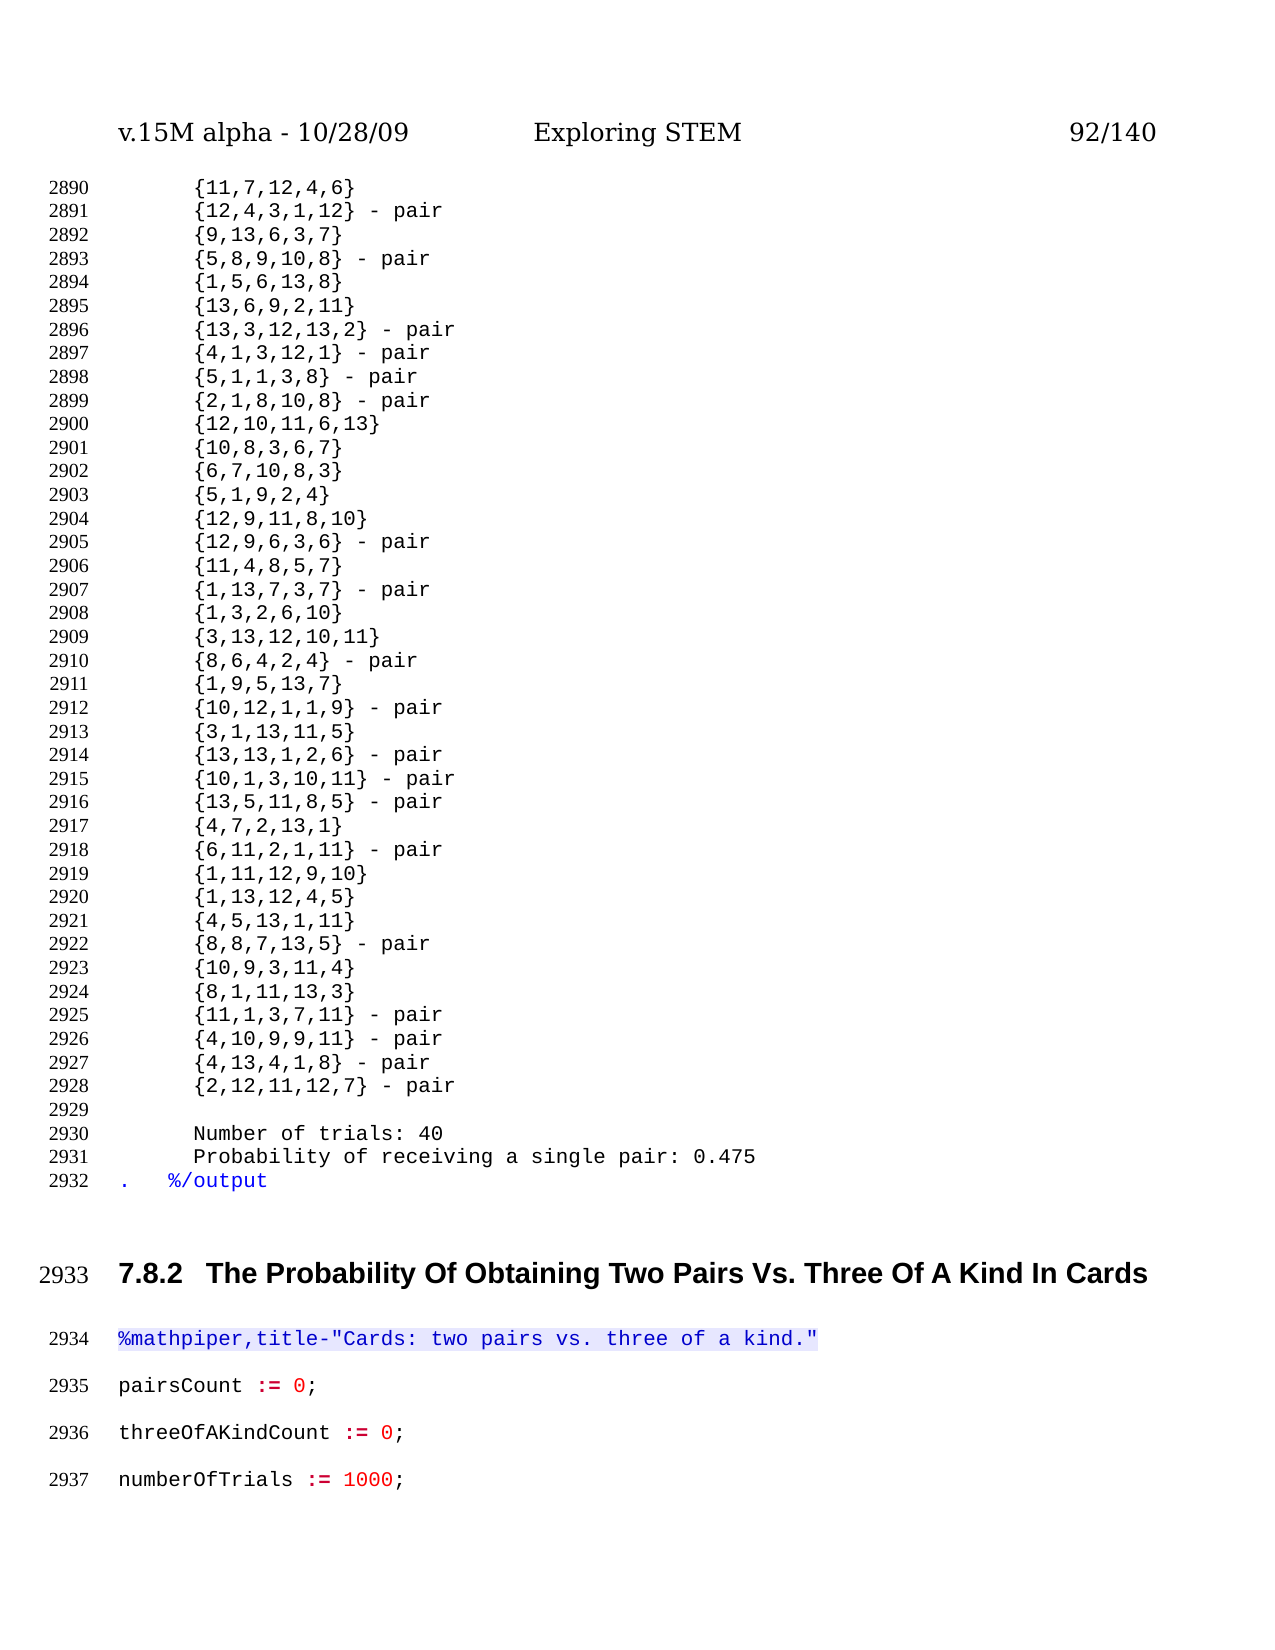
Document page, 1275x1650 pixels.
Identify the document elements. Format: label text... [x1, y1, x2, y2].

text Number of trials: 40 [118, 1123, 1157, 1146]
text numberOfTrials := 1000; [118, 1469, 1157, 1493]
text {2,1,8,10,8} - pair [118, 389, 1157, 413]
text {1,5,6,13,8} [118, 271, 1157, 295]
text {11,7,12,4,6} [118, 177, 1157, 200]
text {2,12,11,12,7} - pair [118, 1075, 1157, 1099]
text {1,13,12,4,5} [118, 886, 1157, 910]
text {6,11,2,1,11} - pair [118, 839, 1157, 862]
text {1,9,5,13,7} [118, 673, 1157, 697]
text . %/output [118, 1170, 1157, 1193]
subtitle The Probability Of Obtaining Two Pairs Vs. Three Of A Kind In Cards [118, 1256, 1157, 1289]
text {5,8,9,10,8} - pair [118, 248, 1157, 271]
text {10,1,3,10,11} - pair [118, 768, 1157, 792]
text {12,4,3,1,12} - pair [118, 200, 1157, 224]
text {10,8,3,6,7} [118, 437, 1157, 461]
text {4,13,4,1,8} - pair [118, 1052, 1157, 1075]
text threeOfAKindCount := 0; [118, 1422, 1157, 1446]
text {3,13,12,10,11} [118, 626, 1157, 650]
text {12,10,11,6,13} [118, 413, 1157, 437]
text {5,1,9,2,4} [118, 484, 1157, 508]
text {1,11,12,9,10} [118, 862, 1157, 886]
text {1,3,2,6,10} [118, 602, 1157, 626]
text {3,1,13,11,5} [118, 721, 1157, 744]
text {4,5,13,1,11} [118, 910, 1157, 933]
text {12,9,6,3,6} - pair [118, 531, 1157, 555]
text {10,12,1,1,9} - pair [118, 697, 1157, 721]
text {4,1,3,12,1} - pair [118, 342, 1157, 366]
text Probability of receiving a single pair: 0.475 [118, 1146, 1157, 1170]
text {6,7,10,8,3} [118, 461, 1157, 484]
text {13,6,9,2,11} [118, 295, 1157, 319]
text pairsCount := 0; [118, 1375, 1157, 1398]
text {4,7,2,13,1} [118, 815, 1157, 839]
text {13,5,11,8,5} - pair [118, 792, 1157, 815]
text {11,1,3,7,11} - pair [118, 1004, 1157, 1028]
text {11,4,8,5,7} [118, 555, 1157, 579]
text {8,8,7,13,5} - pair [118, 933, 1157, 957]
text {9,13,6,3,7} [118, 224, 1157, 248]
text {8,1,11,13,3} [118, 981, 1157, 1004]
text {1,13,7,3,7} - pair [118, 579, 1157, 602]
text {4,10,9,9,11} - pair [118, 1028, 1157, 1052]
text {8,6,4,2,4} - pair [118, 650, 1157, 673]
text {5,1,1,3,8} - pair [118, 366, 1157, 389]
text %mathpiper,title-"Cards: two pairs vs. three of a kind." [118, 1327, 1157, 1351]
text {12,9,11,8,10} [118, 508, 1157, 531]
text {10,9,3,11,4} [118, 957, 1157, 981]
text {13,13,1,2,6} - pair [118, 744, 1157, 768]
text {13,3,12,13,2} - pair [118, 319, 1157, 342]
